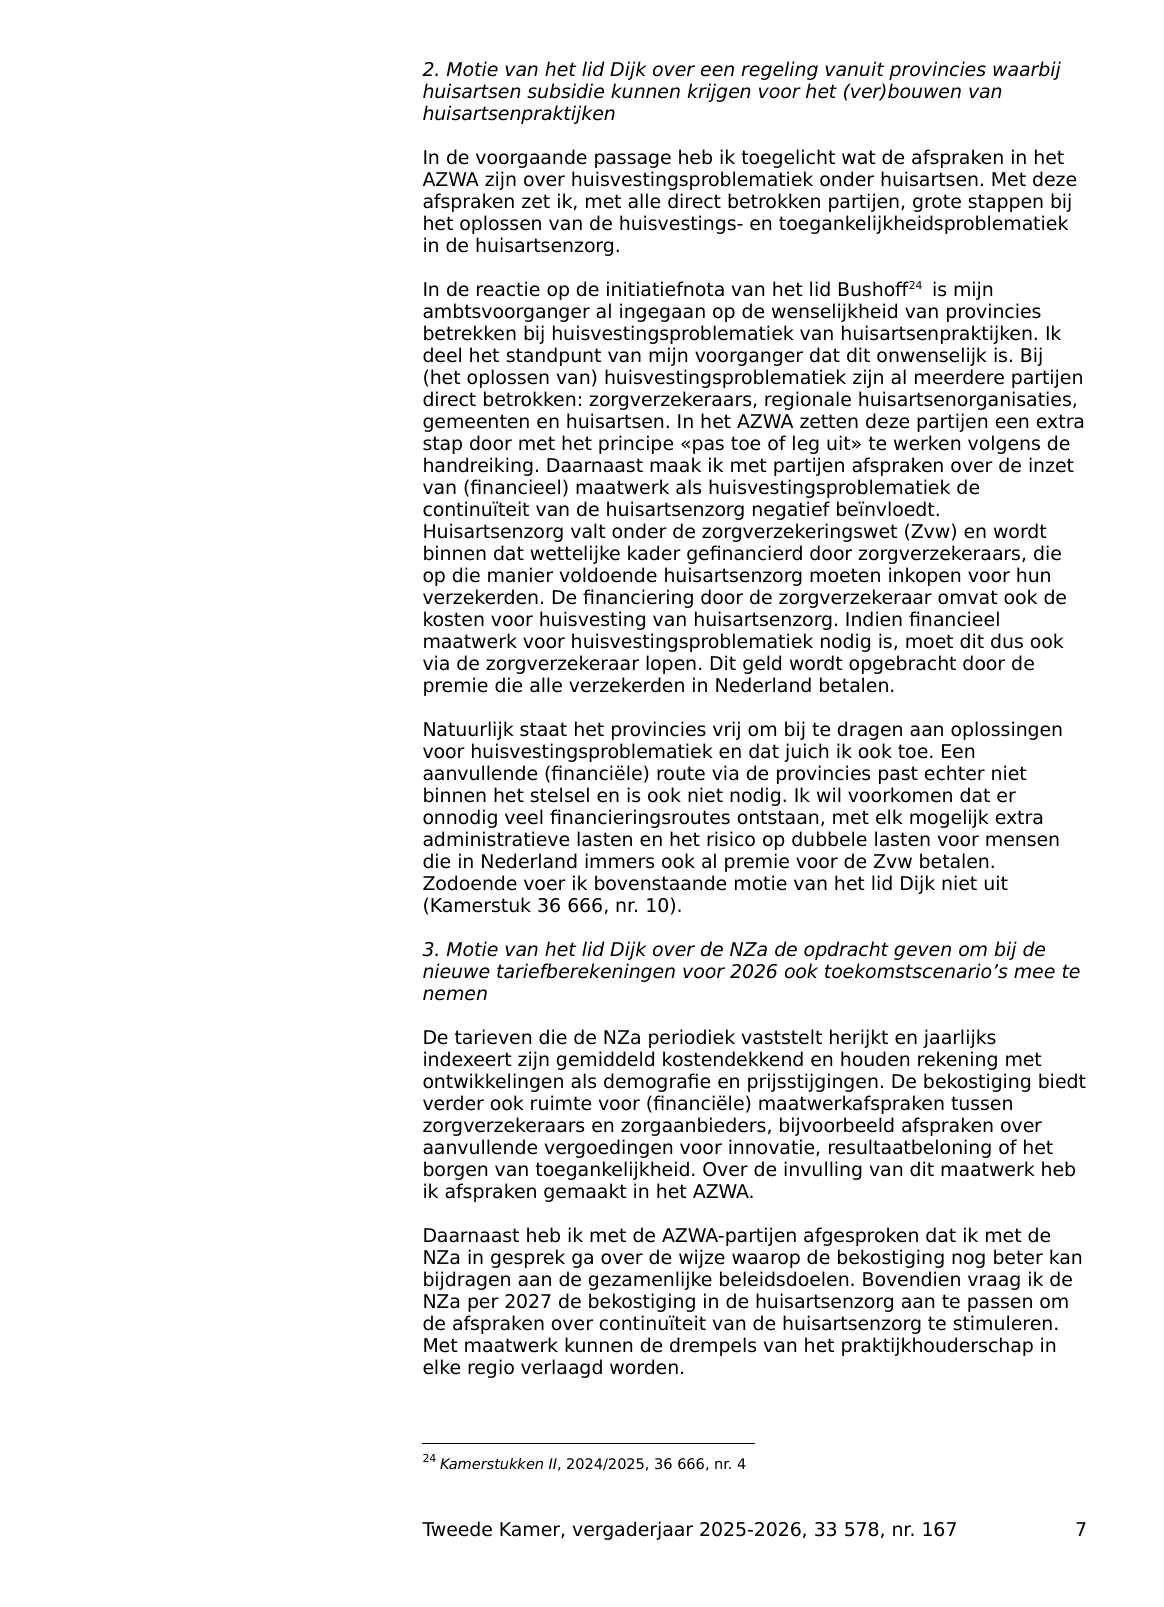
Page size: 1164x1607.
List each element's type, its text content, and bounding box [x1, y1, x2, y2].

text In de voorgaande passage heb ik toegelicht wat de afspraken in het AZWA zijn over huisvestingsproblematiek onder huisartsen. Met deze afspraken zet ik, met alle direct betrokken partijen, grote stappen bij het oplossen van de huisvestings- en toegankelijkheidsproblematiek in de huisartsenzorg. [422, 147, 1087, 257]
subtitle 3. Motie van het lid Dijk over de NZa de opdracht geven om bij de nieuwe tariefberekeningen voor 2026 ook toekomstscenario’s mee te nemen [422, 939, 1087, 1005]
text Kamerstukken II, 2024/2025, 36 666, nr. 4 [422, 1452, 1087, 1474]
text In de reactie op de initiatiefnota van het lid Bushoff is mijn ambtsvoorganger al ingegaan op de wenselijkheid van provincies betrekken bij huisvestingsproblematiek van huisartsenpraktijken. Ik deel het standpunt van mijn voorganger dat dit onwenselijk is. Bij (het oplossen van) huisvestingsproblematiek zijn al meerdere partijen direct betrokken: zorgverzekeraars, regionale huisartsenorganisaties, gemeenten en huisartsen. In het AZWA zetten deze partijen een extra stap door met het principe «pas toe of leg uit» te werken volgens de handreiking. Daarnaast maak ik met partijen afspraken over de inzet van (financieel) maatwerk als huisvestingsproblematiek de continuïteit van de huisartsenzorg negatief beïnvloedt. Huisartsenzorg valt onder de zorgverzekeringswet (Zvw) en wordt binnen dat wettelijke kader gefinancierd door zorgverzekeraars, die op die manier voldoende huisartsenzorg moeten inkopen voor hun verzekerden. De financiering door de zorgverzekeraar omvat ook de kosten voor huisvesting van huisartsenzorg. Indien financieel maatwerk voor huisvestingsproblematiek nodig is, moet dit dus ook via de zorgverzekeraar lopen. Dit geld wordt opgebracht door de premie die alle verzekerden in Nederland betalen. [422, 279, 1087, 697]
text Natuurlijk staat het provincies vrij om bij te dragen aan oplossingen voor huisvestingsproblematiek en dat juich ik ook toe. Een aanvullende (financiële) route via de provincies past echter niet binnen het stelsel en is ook niet nodig. Ik wil voorkomen dat er onnodig veel financieringsroutes ontstaan, met elk mogelijk extra administratieve lasten en het risico op dubbele lasten voor mensen die in Nederland immers ook al premie voor de Zvw betalen. Zodoende voer ik bovenstaande motie van het lid Dijk niet uit (Kamerstuk 36 666, nr. 10). [422, 719, 1087, 917]
text Daarnaast heb ik met de AZWA-partijen afgesproken dat ik met de NZa in gesprek ga over de wijze waarop de bekostiging nog beter kan bijdragen aan de gezamenlijke beleidsdoelen. Bovendien vraag ik de NZa per 2027 de bekostiging in de huisartsenzorg aan te passen om de afspraken over continuïteit van de huisartsenzorg te stimuleren. Met maatwerk kunnen de drempels van het praktijkhouderschap in elke regio verlaagd worden. [422, 1225, 1087, 1379]
subtitle 2. Motie van het lid Dijk over een regeling vanuit provincies waarbij huisartsen subsidie kunnen krijgen voor het (ver)bouwen van huisartsenpraktijken [422, 59, 1087, 125]
text De tarieven die de NZa periodiek vaststelt herijkt en jaarlijks indexeert zijn gemiddeld kostendekkend en houden rekening met ontwikkelingen als demografie en prijsstijgingen. De bekostiging biedt verder ook ruimte voor (financiële) maatwerkafspraken tussen zorgverzekeraars en zorgaanbieders, bijvoorbeeld afspraken over aanvullende vergoedingen voor innovatie, resultaatbeloning of het borgen van toegankelijkheid. Over de invulling van dit maatwerk heb ik afspraken gemaakt in het AZWA. [422, 1027, 1087, 1203]
